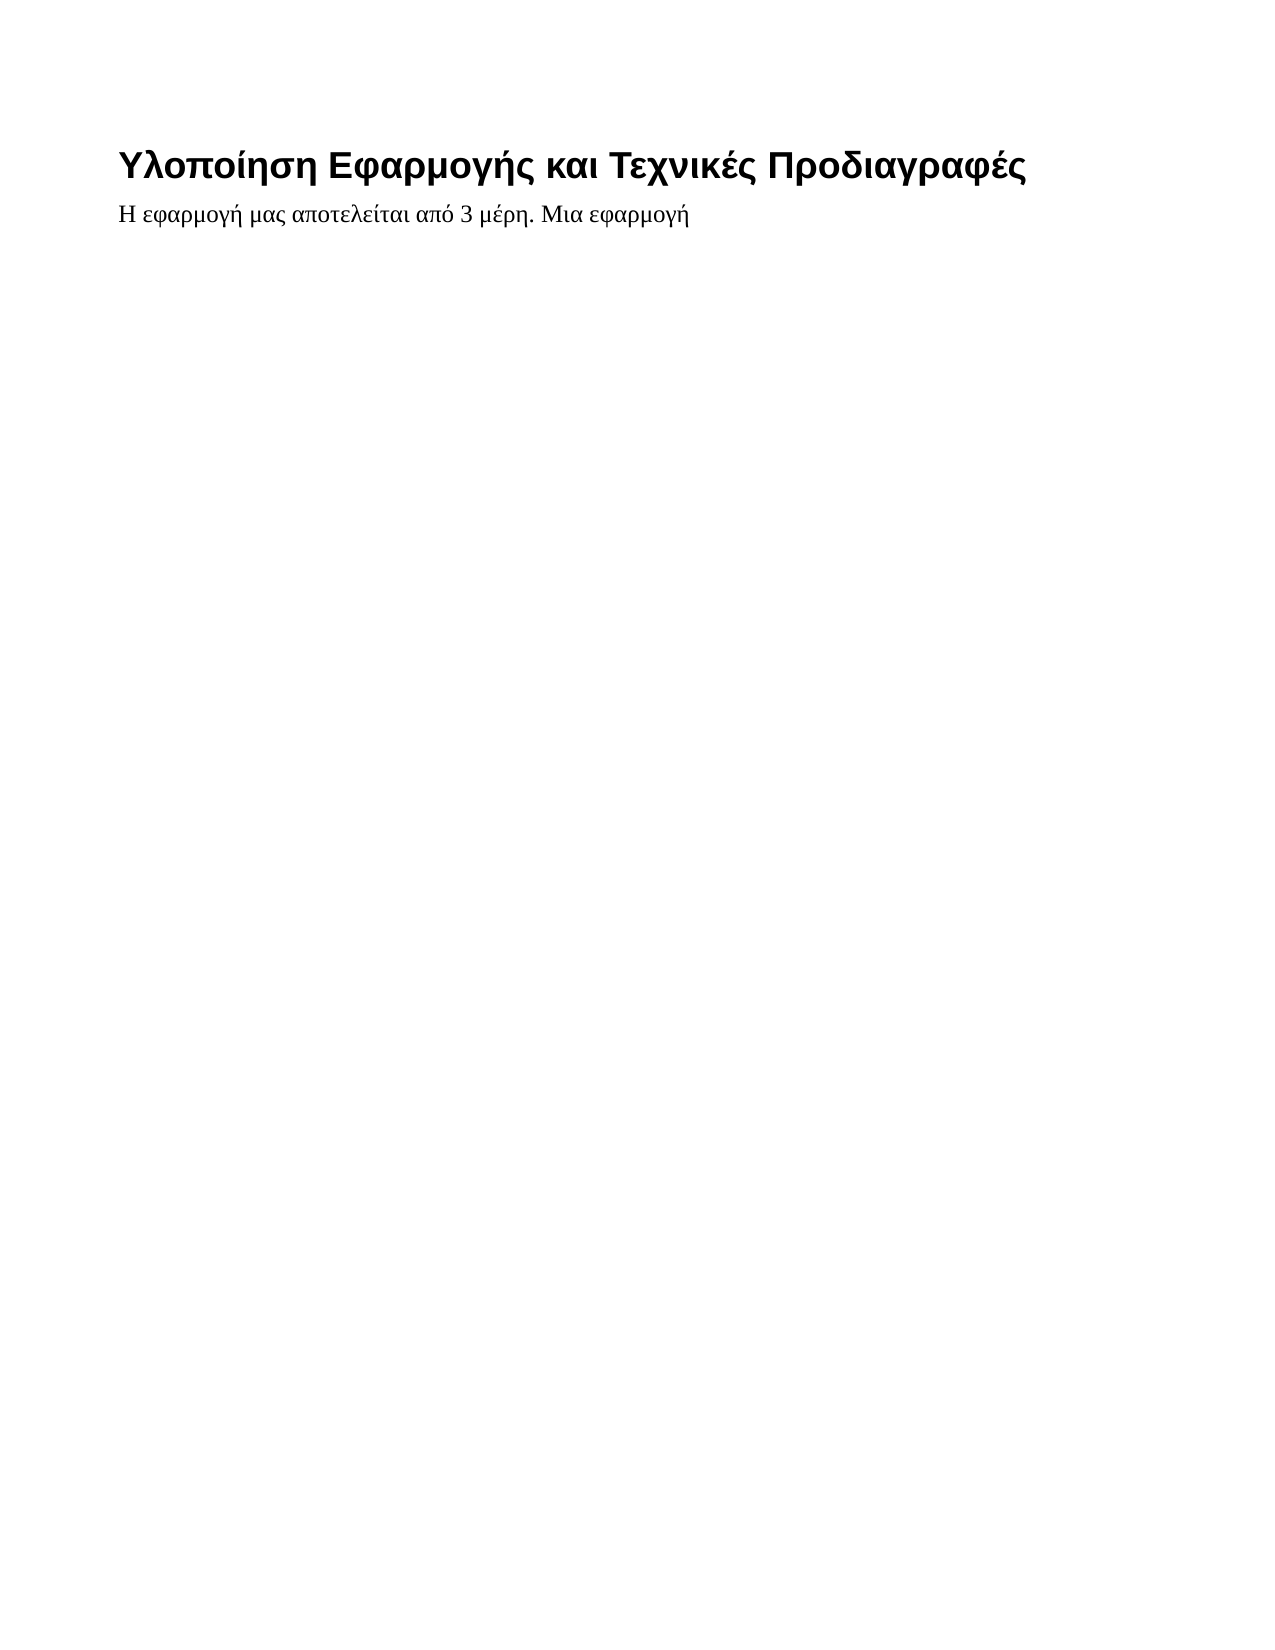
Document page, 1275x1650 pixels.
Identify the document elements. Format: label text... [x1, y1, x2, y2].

text Η εφαρμογή μας αποτελείται από 3 μέρη. Μια εφαρμογή [118, 199, 1157, 227]
subtitle Υλοποίηση Εφαρμογής και Τεχνικές Προδιαγραφές [118, 143, 1157, 186]
